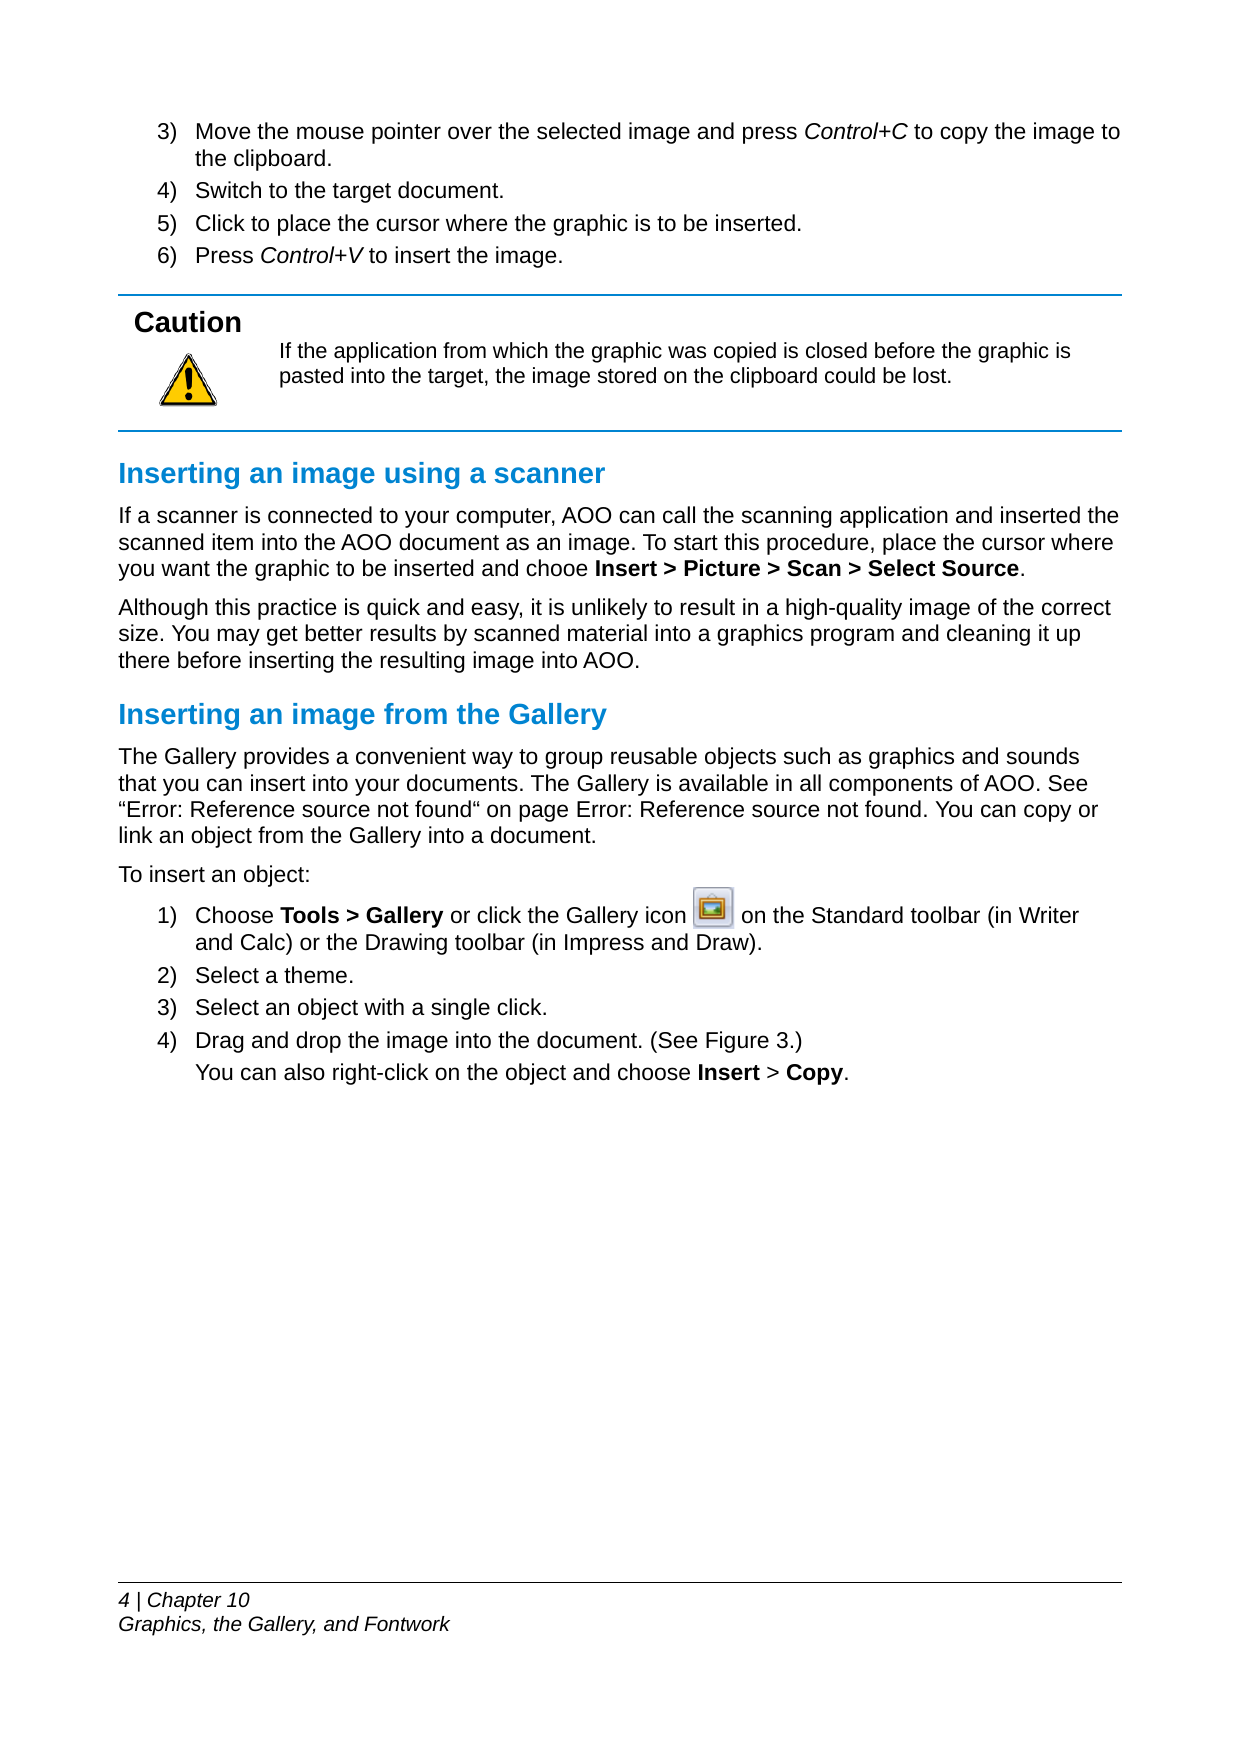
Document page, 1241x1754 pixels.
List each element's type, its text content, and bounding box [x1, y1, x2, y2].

table_header If the application from which the graphic was copied is closed before the graphic is pasted into the target, the image stored on the clipboard could be lost. [258, 296, 1122, 430]
list Drag and drop the image into the document. (See Figure 266.) [177, 1027, 1122, 1053]
picture [693, 887, 735, 929]
list You can also right-click on the object and choose Insert > Copy. [195, 1059, 1122, 1086]
list Click to place the cursor where the graphic is to be inserted. [177, 210, 1122, 236]
list To insert an object: [118, 861, 1122, 888]
list Choose Tools > Gallery or click the Gallery icon on the Standard toolbar (in Writer and Calc) or the Drawing toolbar (in Impress and Draw). [177, 888, 1122, 955]
list Move the mouse pointer over the selected image and press Control+C to copy the image to the clipboard. [177, 118, 1122, 171]
list Switch to the target document. [177, 177, 1122, 203]
table_header Caution [118, 296, 257, 430]
subtitle Inserting an image using a scanner [118, 457, 1122, 490]
text Although this practice is quick and easy, it is unlikely to result in a high-quality image of the correct size. You may get better results by scanned material into a graphics program and cleaning it up there before inserting the resulting image into AOO. [118, 594, 1122, 673]
list Select an object with a single click. [177, 994, 1122, 1021]
list Select a theme. [177, 962, 1122, 988]
subtitle Inserting an image from the Gallery [118, 697, 1122, 731]
picture [155, 350, 220, 410]
text If a scanner is connected to your computer, AOO can call the scanning application and inserted the scanned item into the AOO document as an image. To start this procedure, place the cursor where you want the graphic to be inserted and chooe Insert > Picture > Scan > Select Source. [118, 502, 1122, 582]
text The Gallery provides a convenient way to group reusable objects such as graphics and sounds that you can insert into your documents. The Gallery is available in all components of AOO. See “Error: Reference source not found“ on page Error: Reference source not found. You can copy or link an object from the Gallery into a document. [118, 743, 1122, 849]
list Press Control+V to insert the image. [177, 242, 1122, 269]
